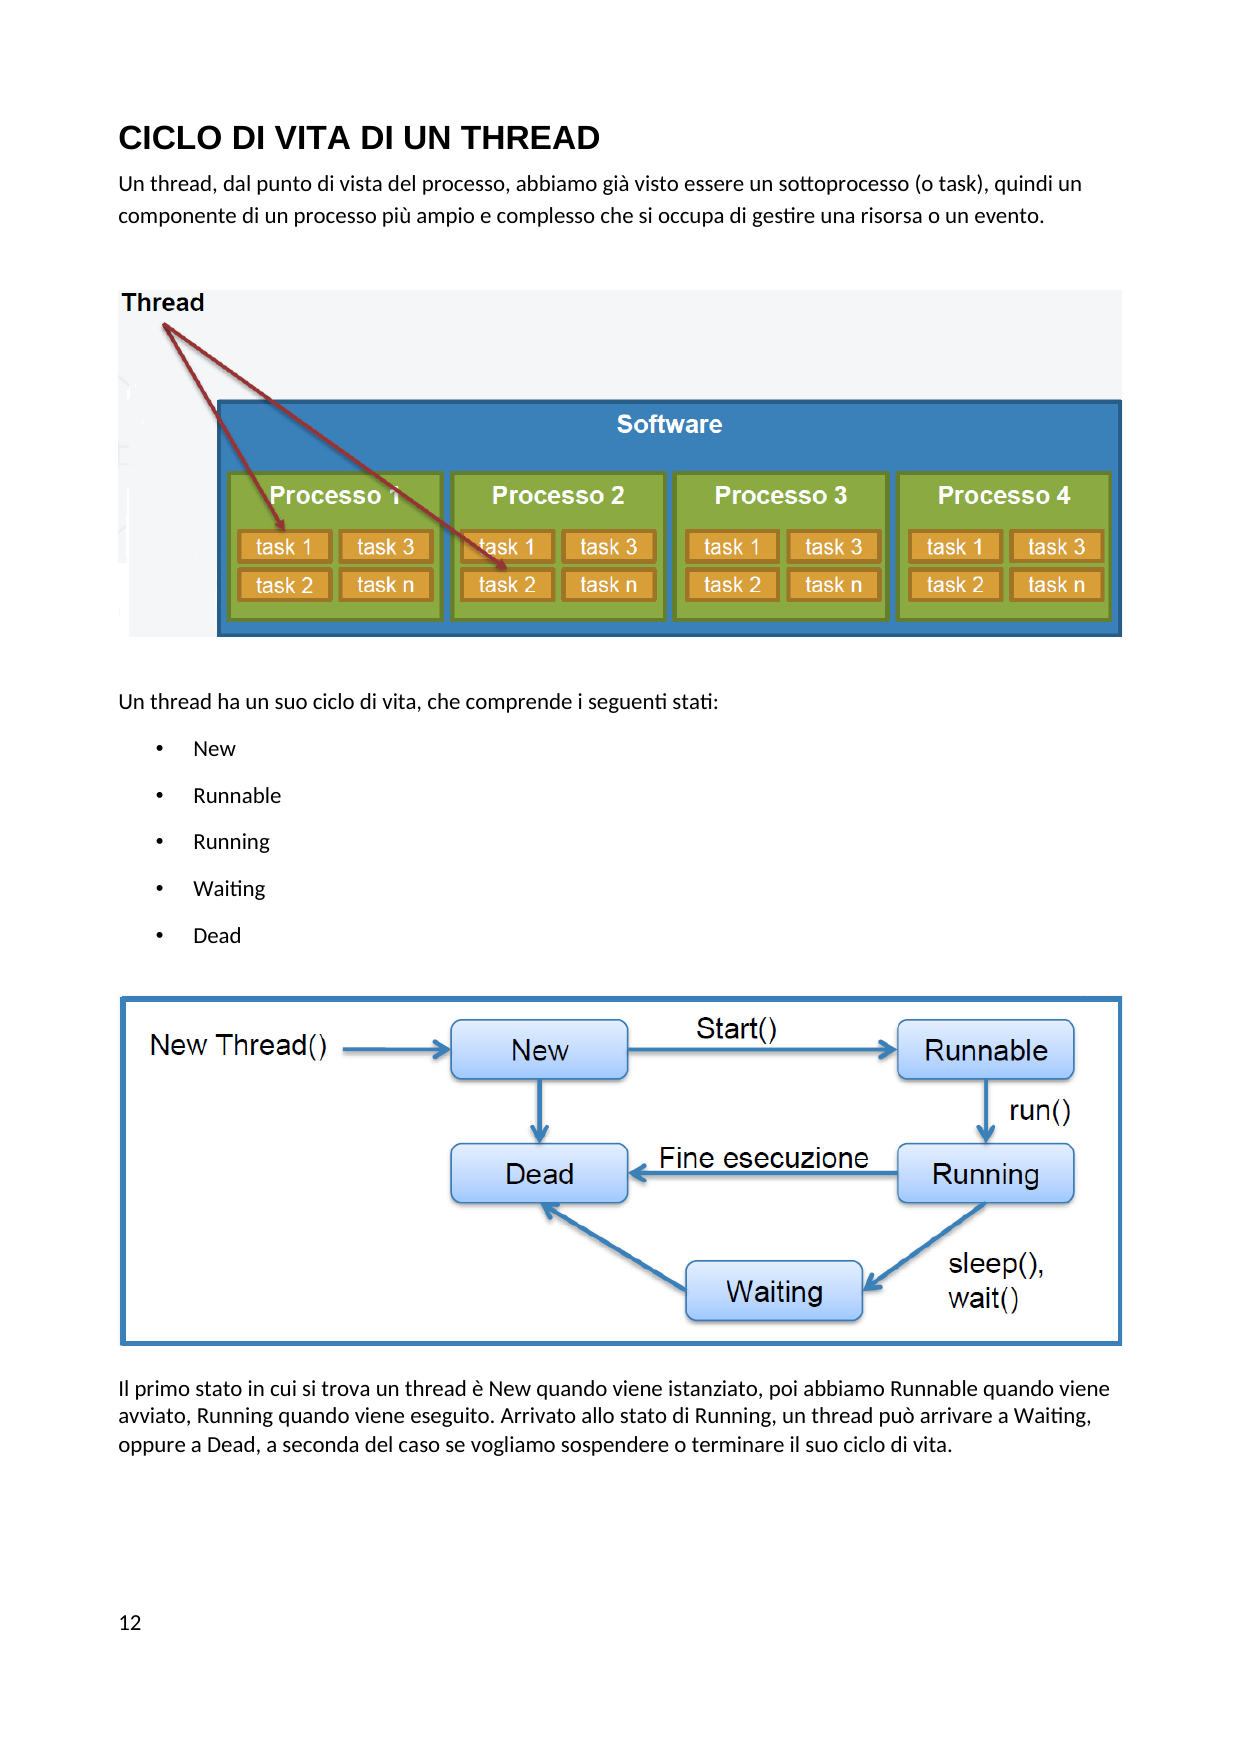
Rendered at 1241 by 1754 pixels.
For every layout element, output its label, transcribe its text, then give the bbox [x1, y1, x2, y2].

list Runnable [156, 781, 1122, 809]
list Waiting [156, 874, 1122, 902]
picture [118, 995, 1123, 1346]
text Il primo stato in cui si trova un thread è New quando viene istanziato, poi abbiamo Runnable quando viene avviato, Running quando viene eseguito. Arrivato allo stato di Running, un thread può arrivare a Waiting, oppure a Dead, a seconda del caso se vogliamo sospendere o terminare il suo ciclo di vita. [118, 1374, 1122, 1458]
list Dead [156, 921, 1122, 949]
subtitle CICLO DI VITA DI UN THREAD [118, 118, 1122, 157]
text Un thread ha un suo ciclo di vita, che comprende i seguenti stati: [118, 687, 1122, 715]
list Running [156, 827, 1122, 856]
list New [156, 734, 1122, 762]
picture [118, 290, 1123, 637]
text Un thread, dal punto di vista del processo, abbiamo già visto essere un sottoprocesso (o task), quindi un componente di un processo più ampio e complesso che si occupa di gestire una risorsa o un evento. [118, 169, 1122, 229]
